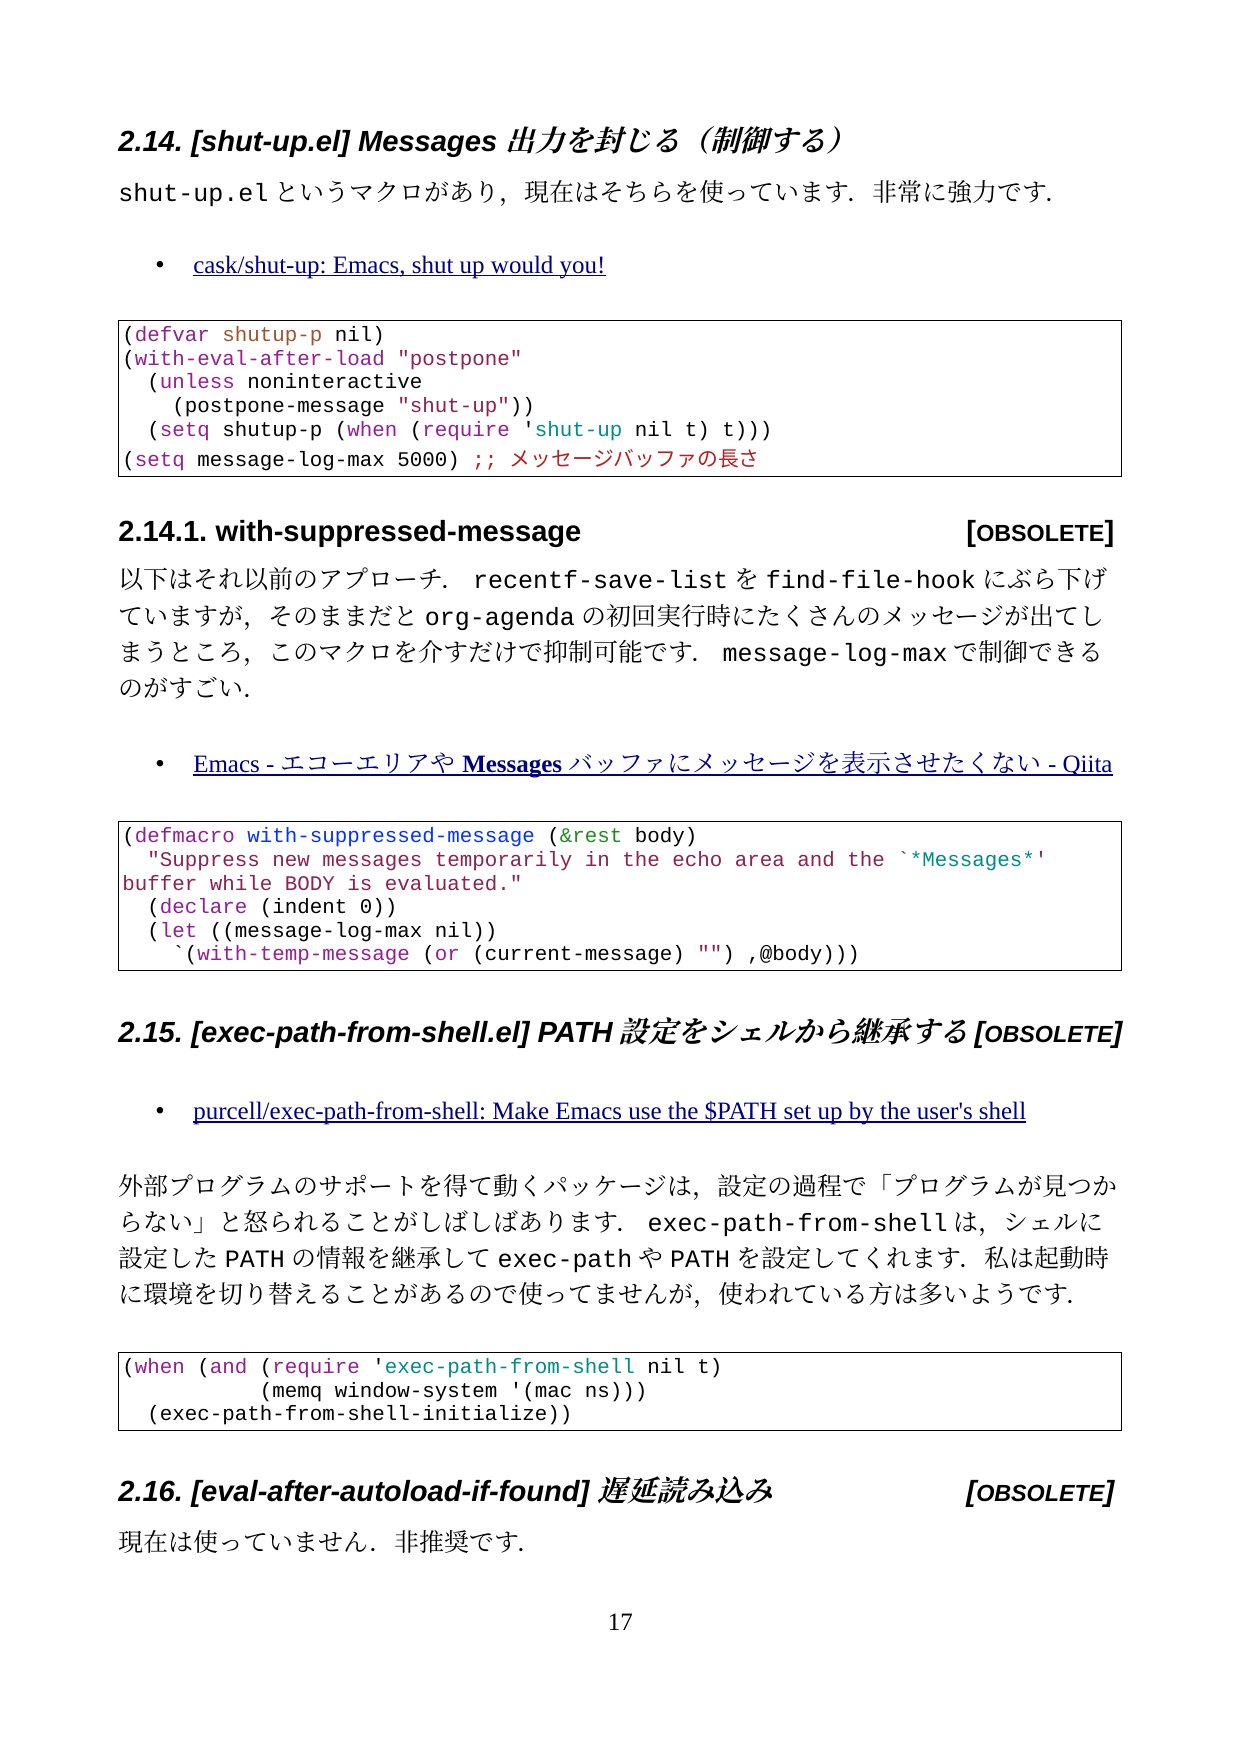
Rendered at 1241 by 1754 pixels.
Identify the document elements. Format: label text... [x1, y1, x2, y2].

text (declare (indent 0)) [119, 892, 1121, 916]
text (exec-path-from-shell-initialize)) [119, 1399, 1121, 1430]
text (let ((message-log-max nil)) [119, 916, 1121, 939]
subtitle [shut-up.el] Messages 出力を封じる（制御する） [118, 118, 1122, 160]
subtitle with-suppressed-message [obsolete] [118, 514, 1122, 547]
text "Suppress new messages temporarily in the echo area and the `*Messages*' buffer while BODY is evaluated." [119, 845, 1121, 892]
text (postpone-message "shut-up")) [119, 391, 1121, 414]
text (with-eval-after-load "postpone" [119, 344, 1121, 367]
text (when (and (require 'exec-path-from-shell nil t) [119, 1353, 1121, 1376]
text (setq message-log-max 5000) ;; メッセージバッファの長さ [119, 438, 1121, 476]
text (defvar shutup-p nil) [119, 321, 1121, 344]
list Emacs - エコーエリアや Messages バッファにメッセージを表示させたくない - Qiita [156, 746, 1122, 809]
subtitle [exec-path-from-shell.el] PATH設定をシェルから継承する [obsolete] [118, 1008, 1122, 1084]
list cask/shut-up: Emacs, shut up would you! [156, 250, 1122, 307]
text `(with-temp-message (or (current-message) "") ,@body))) [119, 939, 1121, 970]
list purcell/exec-path-from-shell: Make Emacs use the $PATH set up by the user's shell [156, 1096, 1122, 1154]
text (setq shutup-p (when (require 'shut-up nil t) t))) [119, 414, 1121, 438]
text shut-up.el というマクロがあり，現在はそちらを使っています．非常に強力です． [118, 172, 1122, 237]
subtitle [eval-after-autoload-if-found] 遅延読み込み [obsolete] [118, 1468, 1122, 1510]
text 以下はそれ以前のアプローチ． recentf-save-list を find-file-hook にぶら下げていますが，そのままだと org-agenda の初回実行時にたくさんのメッセージが出てしまうところ，このマクロを介すだけで抑制可能です． message-log-max で制御できるのがすごい． [118, 560, 1122, 733]
text 現在は使っていません．非推奨です． [118, 1523, 1122, 1558]
text (unless noninteractive [119, 367, 1121, 391]
text (memq window-system '(mac ns))) [119, 1376, 1121, 1399]
text 外部プログラムのサポートを得て動くパッケージは，設定の過程で「プログラムが見つからない」と怒られることがしばしばあります． exec-path-from-shell は，シェルに設定した PATH の情報を継承して exec-path や PATH を設定してくれます．私は起動時に環境を切り替えることがあるので使ってませんが，使われている方は多いようです． [118, 1166, 1122, 1339]
text (defmacro with-suppressed-message (&rest body) [119, 822, 1121, 845]
